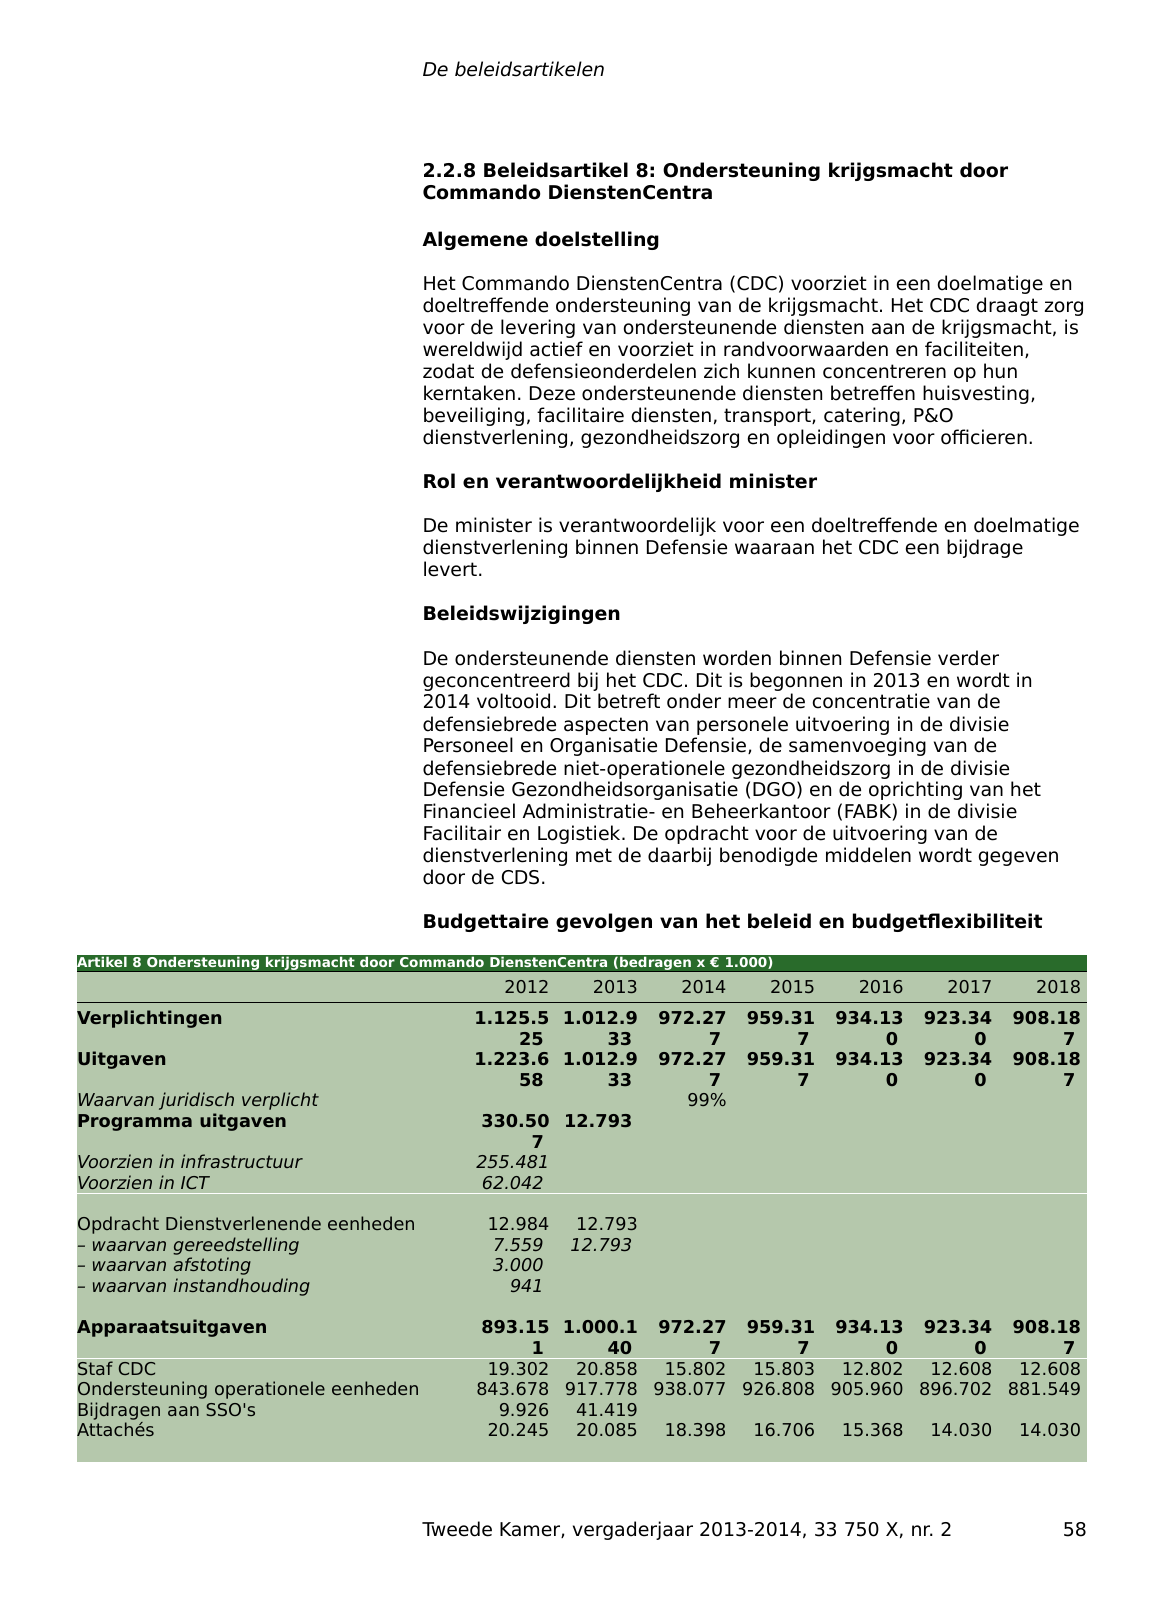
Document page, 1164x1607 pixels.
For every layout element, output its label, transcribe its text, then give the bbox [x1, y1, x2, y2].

table_cell 934.130 [821, 1049, 909, 1090]
table_cell [555, 1276, 644, 1297]
table_cell [732, 1152, 821, 1173]
table_cell [998, 1173, 1087, 1193]
subtitle Algemene doelstelling [422, 229, 1087, 251]
table_cell [466, 1441, 555, 1462]
table_cell [998, 1276, 1087, 1297]
table_cell 7.559 [466, 1235, 555, 1255]
table_cell Staf CDC [77, 1359, 466, 1379]
table_cell [644, 1276, 732, 1297]
table_cell Verplichtingen [77, 1003, 466, 1049]
table_cell [909, 1255, 998, 1276]
table_cell [466, 1090, 555, 1111]
table_cell 972.277 [644, 1317, 732, 1358]
table_cell 20.085 [555, 1420, 644, 1441]
table_cell [555, 1090, 644, 1111]
table_cell 12.984 [466, 1214, 555, 1235]
table_cell 20.245 [466, 1420, 555, 1441]
table_cell 15.803 [732, 1359, 821, 1379]
table_cell – waarvan gereedstelling [77, 1235, 466, 1255]
table_cell [77, 972, 466, 1002]
table_cell Attachés [77, 1420, 466, 1441]
table_cell 959.317 [732, 1049, 821, 1090]
table_header Artikel 8 Ondersteuning krijgsmacht door Commando DienstenCentra (bedragen x € 1.000) [77, 955, 1087, 971]
table_cell [998, 1111, 1087, 1152]
table_cell [77, 1297, 466, 1317]
table_cell [909, 1090, 998, 1111]
table_cell [909, 1152, 998, 1173]
table_cell [821, 1235, 909, 1255]
table_cell [998, 1255, 1087, 1276]
table_cell [555, 1441, 644, 1462]
table_cell Programma uitgaven [77, 1111, 466, 1152]
table_cell [732, 1276, 821, 1297]
table_cell Ondersteuning operationele eenheden [77, 1379, 466, 1400]
table_cell 12.793 [555, 1235, 644, 1255]
table_cell 41.419 [555, 1400, 644, 1420]
table_cell 908.187 [998, 1317, 1087, 1358]
table_cell [77, 1194, 466, 1214]
table_cell – waarvan instandhouding [77, 1276, 466, 1297]
table_cell 2016 [821, 972, 909, 1002]
table_cell [732, 1235, 821, 1255]
table_cell 12.793 [555, 1214, 644, 1235]
table_cell 1.125.525 [466, 1003, 555, 1049]
table_cell [555, 1297, 644, 1317]
table_cell [821, 1214, 909, 1235]
table_cell [555, 1194, 644, 1214]
table_cell [644, 1235, 732, 1255]
table_cell 14.030 [909, 1420, 998, 1441]
table_cell 908.187 [998, 1003, 1087, 1049]
table_cell 12.793 [555, 1111, 644, 1152]
table_cell [821, 1173, 909, 1193]
table_cell 2013 [555, 972, 644, 1002]
table_cell 62.042 [466, 1173, 555, 1193]
table_cell 941 [466, 1276, 555, 1297]
table_cell [644, 1111, 732, 1152]
table_cell [732, 1090, 821, 1111]
table_cell 12.802 [821, 1359, 909, 1379]
table_cell 905.960 [821, 1379, 909, 1400]
table_cell [555, 1152, 644, 1173]
table_cell [644, 1194, 732, 1214]
table_cell Uitgaven [77, 1049, 466, 1090]
table_cell 19.302 [466, 1359, 555, 1379]
table_cell [998, 1441, 1087, 1462]
table_cell [821, 1090, 909, 1111]
table_cell [909, 1173, 998, 1193]
table_cell [644, 1173, 732, 1193]
table_cell 1.223.658 [466, 1049, 555, 1090]
table_cell Voorzien in infrastructuur [77, 1152, 466, 1173]
table_cell [732, 1111, 821, 1152]
table_cell [998, 1297, 1087, 1317]
table_cell 972.277 [644, 1003, 732, 1049]
table_cell 2012 [466, 972, 555, 1002]
table_cell [732, 1255, 821, 1276]
table_cell 1.000.140 [555, 1317, 644, 1358]
table_cell 2014 [644, 972, 732, 1002]
table_cell [821, 1400, 909, 1420]
table_cell [998, 1194, 1087, 1214]
table_cell 959.317 [732, 1003, 821, 1049]
table_cell [77, 1441, 466, 1462]
table_cell [821, 1111, 909, 1152]
table_cell [909, 1297, 998, 1317]
table_cell [732, 1194, 821, 1214]
table_cell [555, 1255, 644, 1276]
table_cell 99% [644, 1090, 732, 1111]
table_cell Opdracht Dienstverlenende eenheden [77, 1214, 466, 1235]
text De minister is verantwoordelijk voor een doeltreffende en doelmatige dienstverlening binnen Defensie waaraan het CDC een bijdrage levert. [422, 515, 1087, 581]
table_cell [998, 1090, 1087, 1111]
table_cell 934.130 [821, 1003, 909, 1049]
table_cell [909, 1235, 998, 1255]
table_cell [732, 1441, 821, 1462]
table_cell [821, 1194, 909, 1214]
table_cell 923.340 [909, 1049, 998, 1090]
table_cell [821, 1297, 909, 1317]
table_cell Waarvan juridisch verplicht [77, 1090, 466, 1111]
table_cell [644, 1152, 732, 1173]
table_cell [909, 1194, 998, 1214]
subtitle Beleidswijzigingen [422, 603, 1087, 625]
table_cell 934.130 [821, 1317, 909, 1358]
table_cell 923.340 [909, 1317, 998, 1358]
table_cell 18.398 [644, 1420, 732, 1441]
table_cell 15.368 [821, 1420, 909, 1441]
table_cell [732, 1173, 821, 1193]
table_cell [644, 1297, 732, 1317]
table_cell [732, 1297, 821, 1317]
table_cell 2017 [909, 972, 998, 1002]
table_cell 1.012.933 [555, 1049, 644, 1090]
table_cell [998, 1214, 1087, 1235]
table_cell 15.802 [644, 1359, 732, 1379]
table_cell [998, 1235, 1087, 1255]
table_cell [732, 1400, 821, 1420]
subtitle Rol en verantwoordelijkheid minister [422, 471, 1087, 493]
table_cell [821, 1152, 909, 1173]
table_cell [821, 1441, 909, 1462]
table_cell 1.012.933 [555, 1003, 644, 1049]
table_cell Apparaatsuitgaven [77, 1317, 466, 1358]
table_cell – waarvan afstoting [77, 1255, 466, 1276]
table_cell [555, 1173, 644, 1193]
table_cell [821, 1255, 909, 1276]
table_cell 2015 [732, 972, 821, 1002]
table_cell 917.778 [555, 1379, 644, 1400]
table_cell [998, 1152, 1087, 1173]
table_cell 330.507 [466, 1111, 555, 1152]
table_cell [909, 1441, 998, 1462]
table_cell 843.678 [466, 1379, 555, 1400]
table_cell 972.277 [644, 1049, 732, 1090]
table_cell 12.608 [909, 1359, 998, 1379]
table_cell 3.000 [466, 1255, 555, 1276]
table_cell [644, 1214, 732, 1235]
table_cell [909, 1111, 998, 1152]
table_cell 923.340 [909, 1003, 998, 1049]
table_cell 20.858 [555, 1359, 644, 1379]
table_cell 908.187 [998, 1049, 1087, 1090]
table_cell 893.151 [466, 1317, 555, 1358]
subtitle Budgettaire gevolgen van het beleid en budgetflexibiliteit [422, 911, 1087, 933]
table_cell [909, 1276, 998, 1297]
table_cell 9.926 [466, 1400, 555, 1420]
table_cell [821, 1276, 909, 1297]
table_cell [644, 1255, 732, 1276]
table_cell [466, 1194, 555, 1214]
table_cell [466, 1297, 555, 1317]
table_cell [732, 1214, 821, 1235]
table_cell Voorzien in ICT [77, 1173, 466, 1193]
text Het Commando DienstenCentra (CDC) voorziet in een doelmatige en doeltreffende ondersteuning van de krijgsmacht. Het CDC draagt zorg voor de levering van ondersteunende diensten aan de krijgsmacht, is wereldwijd actief en voorziet in randvoorwaarden en faciliteiten, zodat de defensieonderdelen zich kunnen concentreren op hun kerntaken. Deze ondersteunende diensten betreffen huisvesting, beveiliging, facilitaire diensten, transport, catering, P&O dienstverlening, gezondheidszorg en opleidingen voor officieren. [422, 273, 1087, 449]
table_cell [998, 1400, 1087, 1420]
table_cell Bijdragen aan SSO's [77, 1400, 466, 1420]
subtitle 2.2.8 Beleidsartikel 8: Ondersteuning krijgsmacht door Commando DienstenCentra [422, 160, 1087, 204]
table_cell 16.706 [732, 1420, 821, 1441]
text De ondersteunende diensten worden binnen Defensie verder geconcentreerd bij het CDC. Dit is begonnen in 2013 en wordt in 2014 voltooid. Dit betreft onder meer de concentratie van de defensiebrede aspecten van personele uitvoering in de divisie Personeel en Organisatie Defensie, de samenvoeging van de defensiebrede niet-operationele gezondheidszorg in de divisie Defensie Gezondheidsorganisatie (DGO) en de oprichting van het Financieel Administratie- en Beheerkantoor (FABK) in de divisie Facilitair en Logistiek. De opdracht voor de uitvoering van de dienstverlening met de daarbij benodigde middelen wordt gegeven door de CDS. [422, 647, 1087, 889]
table_cell 14.030 [998, 1420, 1087, 1441]
table_cell 12.608 [998, 1359, 1087, 1379]
table_cell [909, 1214, 998, 1235]
table_cell 255.481 [466, 1152, 555, 1173]
table_cell 896.702 [909, 1379, 998, 1400]
table_cell 2018 [998, 972, 1087, 1002]
table_cell 926.808 [732, 1379, 821, 1400]
table_cell 938.077 [644, 1379, 732, 1400]
table_cell [909, 1400, 998, 1420]
table_cell [644, 1441, 732, 1462]
table_cell [644, 1400, 732, 1420]
table_cell 881.549 [998, 1379, 1087, 1400]
table_cell 959.317 [732, 1317, 821, 1358]
